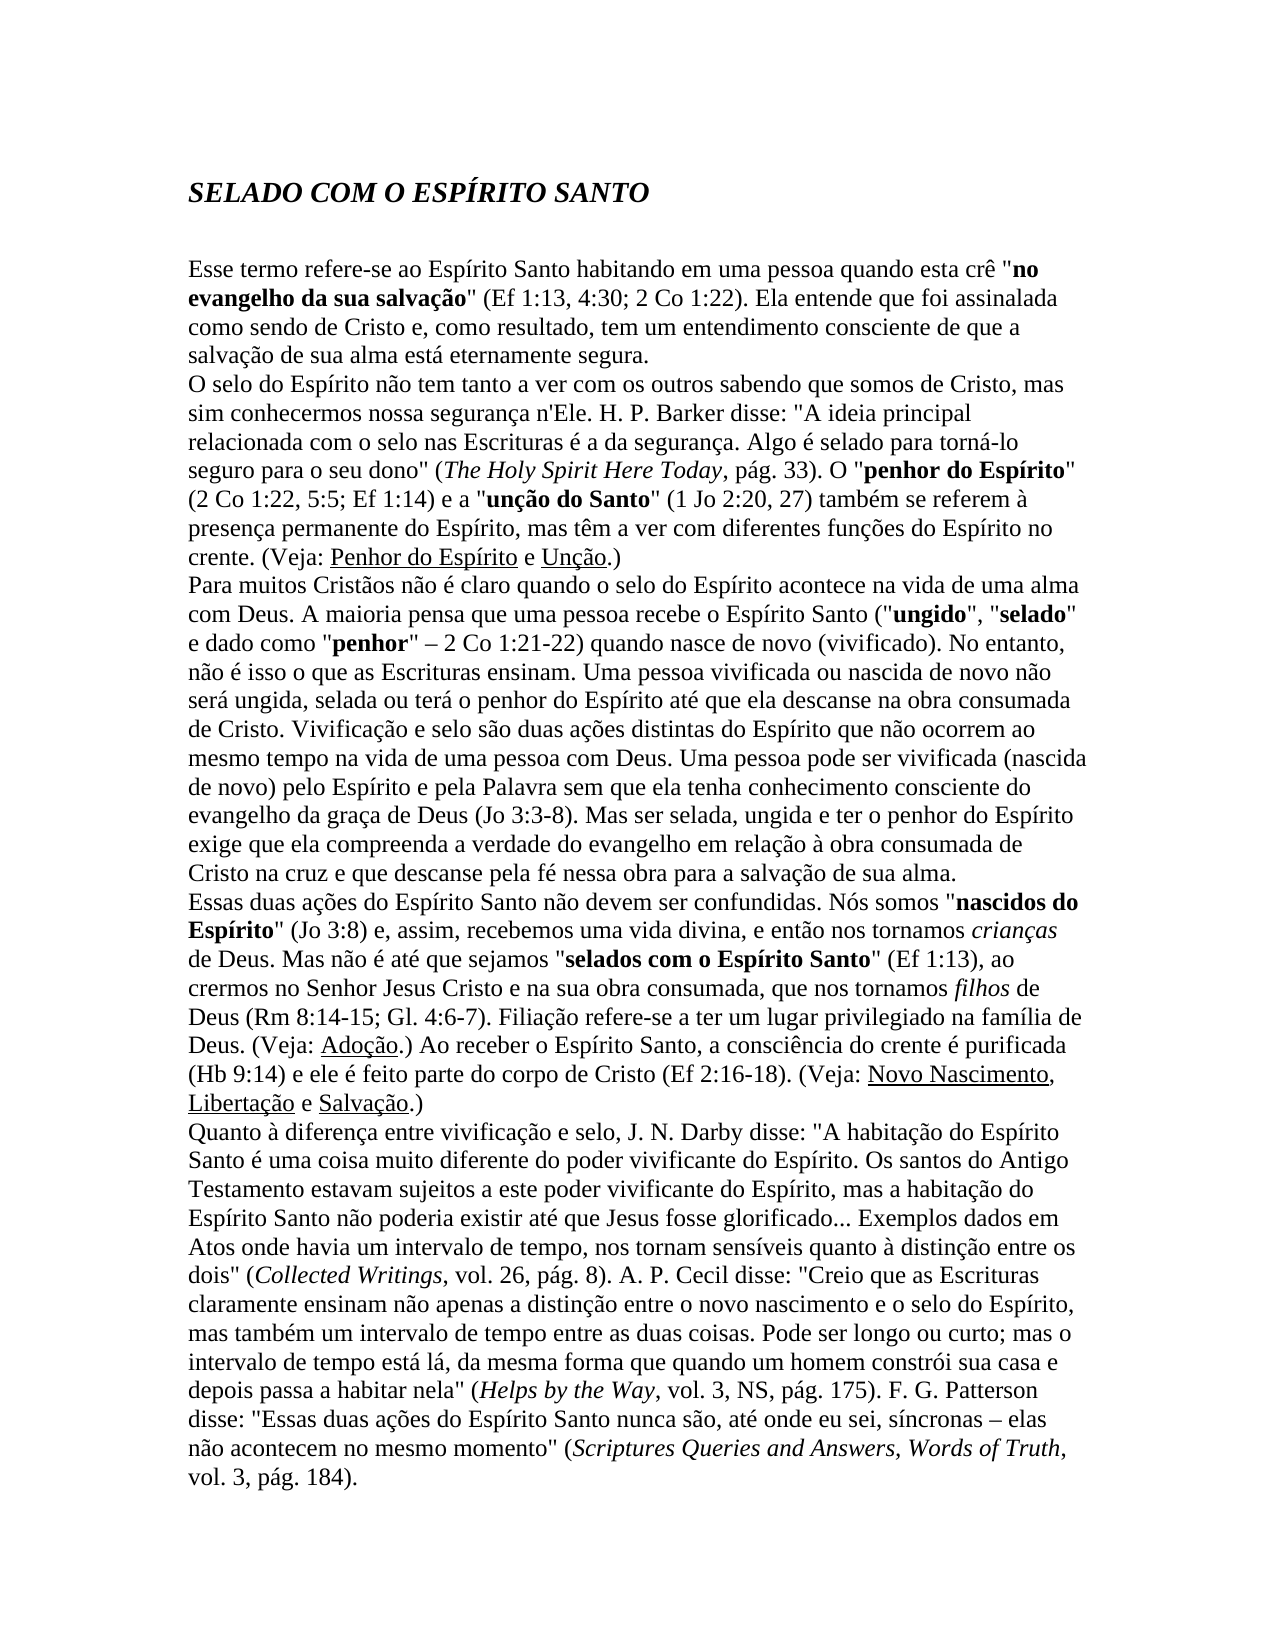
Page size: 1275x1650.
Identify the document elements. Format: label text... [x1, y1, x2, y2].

text O selo do Espírito não tem tanto a ver com os outros sabendo que somos de Cristo, mas sim conhecermos nossa segurança n'Ele. H. P. Barker disse: "A ideia principal relacionada com o selo nas Escrituras é a da segurança. Algo é selado para torná-lo seguro para o seu dono" (The Holy Spirit Here Today, pág. 33). O "penhor do Espírito" (2 Co 1:22, 5:5; Ef 1:14) e a "unção do Santo" (1 Jo 2:20, 27) também se referem à presença permanente do Espírito, mas têm a ver com diferentes funções do Espírito no crente. (Veja: Penhor do Espírito e Unção.) [188, 369, 1087, 571]
text Essas duas ações do Espírito Santo não devem ser confundidas. Nós somos "nascidos do Espírito" (Jo 3:8) e, assim, recebemos uma vida divina, e então nos tornamos crianças de Deus. Mas não é até que sejamos "selados com o Espírito Santo" (Ef 1:13), ao crermos no Senhor Jesus Cristo e na sua obra consumada, que nos tornamos filhos de Deus (Rm 8:14-15; Gl. 4:6-7). Filiação refere-se a ter um lugar privilegiado na família de Deus. (Veja: Adoção.) Ao receber o Espírito Santo, a consciência do crente é purificada (Hb 9:14) e ele é feito parte do corpo de Cristo (Ef 2:16-18). (Veja: Novo Nascimento, Libertação e Salvação.) [188, 887, 1087, 1117]
text Esse termo refere-se ao Espírito Santo habitando em uma pessoa quando esta crê "no evangelho da sua salvação" (Ef 1:13, 4:30; 2 Co 1:22). Ela entende que foi assinalada como sendo de Cristo e, como resultado, tem um entendimento consciente de que a salvação de sua alma está eternamente segura. [188, 254, 1087, 369]
text Para muitos Cristãos não é claro quando o selo do Espírito acontece na vida de uma alma com Deus. A maioria pensa que uma pessoa recebe o Espírito Santo ("ungido", "selado" e dado como "penhor" – 2 Co 1:21-22) quando nasce de novo (vivificado). No entanto, não é isso o que as Escrituras ensinam. Uma pessoa vivificada ou nascida de novo não será ungida, selada ou terá o penhor do Espírito até que ela descanse na obra consumada de Cristo. Vivificação e selo são duas ações distintas do Espírito que não ocorrem ao mesmo tempo na vida de uma pessoa com Deus. Uma pessoa pode ser vivificada (nascida de novo) pelo Espírito e pela Palavra sem que ela tenha conhecimento consciente do evangelho da graça de Deus (Jo 3:3-8). Mas ser selada, ungida e ter o penhor do Espírito exige que ela compreenda a verdade do evangelho em relação à obra consumada de Cristo na cruz e que descanse pela fé nessa obra para a salvação de sua alma. [188, 571, 1087, 887]
subtitle SELADO COM O ESPÍRITO SANTO [188, 175, 1087, 208]
text Quanto à diferença entre vivificação e selo, J. N. Darby disse: "A habitação do Espírito Santo é uma coisa muito diferente do poder vivificante do Espírito. Os santos do Antigo Testamento estavam sujeitos a este poder vivificante do Espírito, mas a habitação do Espírito Santo não poderia existir até que Jesus fosse glorificado... Exemplos dados em Atos onde havia um intervalo de tempo, nos tornam sensíveis quanto à distinção entre os dois" (Collected Writings, vol. 26, pág. 8). A. P. Cecil disse: "Creio que as Escrituras claramente ensinam não apenas a distinção entre o novo nascimento e o selo do Espírito, mas também um intervalo de tempo entre as duas coisas. Pode ser longo ou curto; mas o intervalo de tempo está lá, da mesma forma que quando um homem constrói sua casa e depois passa a habitar nela" (Helps by the Way, vol. 3, NS, pág. 175). F. G. Patterson disse: "Essas duas ações do Espírito Santo nunca são, até onde eu sei, síncronas – elas não acontecem no mesmo momento" (Scriptures Queries and Answers, Words of Truth, vol. 3, pág. 184). [188, 1117, 1087, 1491]
